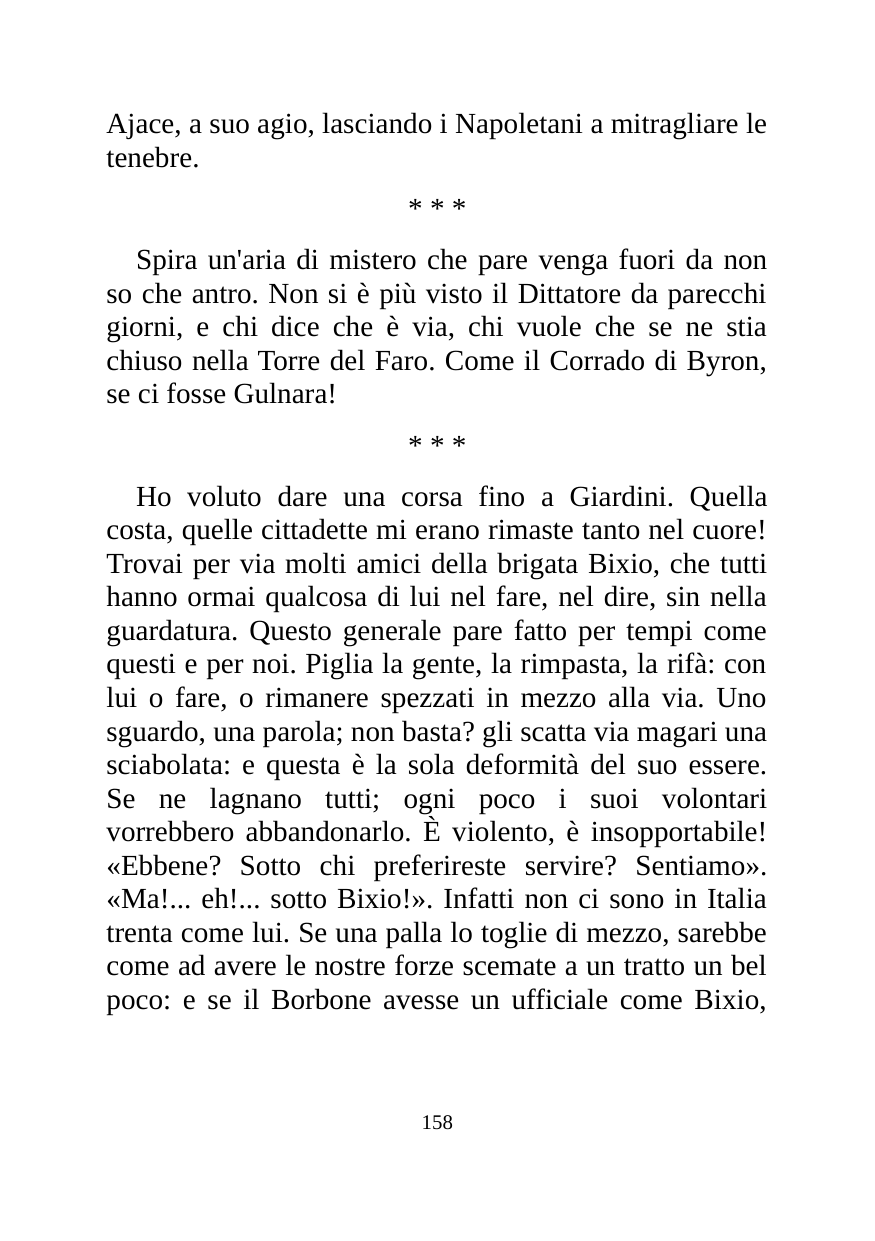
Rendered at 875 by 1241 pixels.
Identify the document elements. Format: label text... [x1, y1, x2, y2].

text * * * [106, 191, 768, 224]
text Ajace, a suo agio, lasciando i Napoletani a mitragliare le tenebre. [106, 106, 768, 173]
text Ho voluto dare una corsa fino a Giardini. Quella costa, quelle cittadette mi erano rimaste tanto nel cuore! Trovai per via molti amici della brigata Bixio, che tutti hanno ormai qualcosa di lui nel fare, nel dire, sin nella guardatura. Questo generale pare fatto per tempi come questi e per noi. Piglia la gente, la rimpasta, la rifà: con lui o fare, o rimanere spezzati in mezzo alla via. Uno sguardo, una parola; non basta? gli scatta via magari una sciabolata: e questa è la sola deformità del suo essere. Se ne lagnano tutti; ogni poco i suoi volontari vorrebbero abbandonarlo. È violento, è insopportabile! «Ebbene? Sotto chi preferireste servire? Sentiamo». «Ma!... eh!... sotto Bixio!». Infatti non ci sono in Italia trenta come lui. Se una palla lo toglie di mezzo, sarebbe come ad avere le nostre forze scemate a un tratto un bel poco: e se il Borbone avesse un ufficiale come Bixio, [106, 479, 768, 1016]
text Spira un'aria di mistero che pare venga fuori da non so che antro. Non si è più visto il Dittatore da parecchi giorni, e chi dice che è via, chi vuole che se ne stia chiuso nella Torre del Faro. Come il Corrado di Byron, se ci fosse Gulnara! [106, 242, 768, 410]
text * * * [106, 428, 768, 461]
